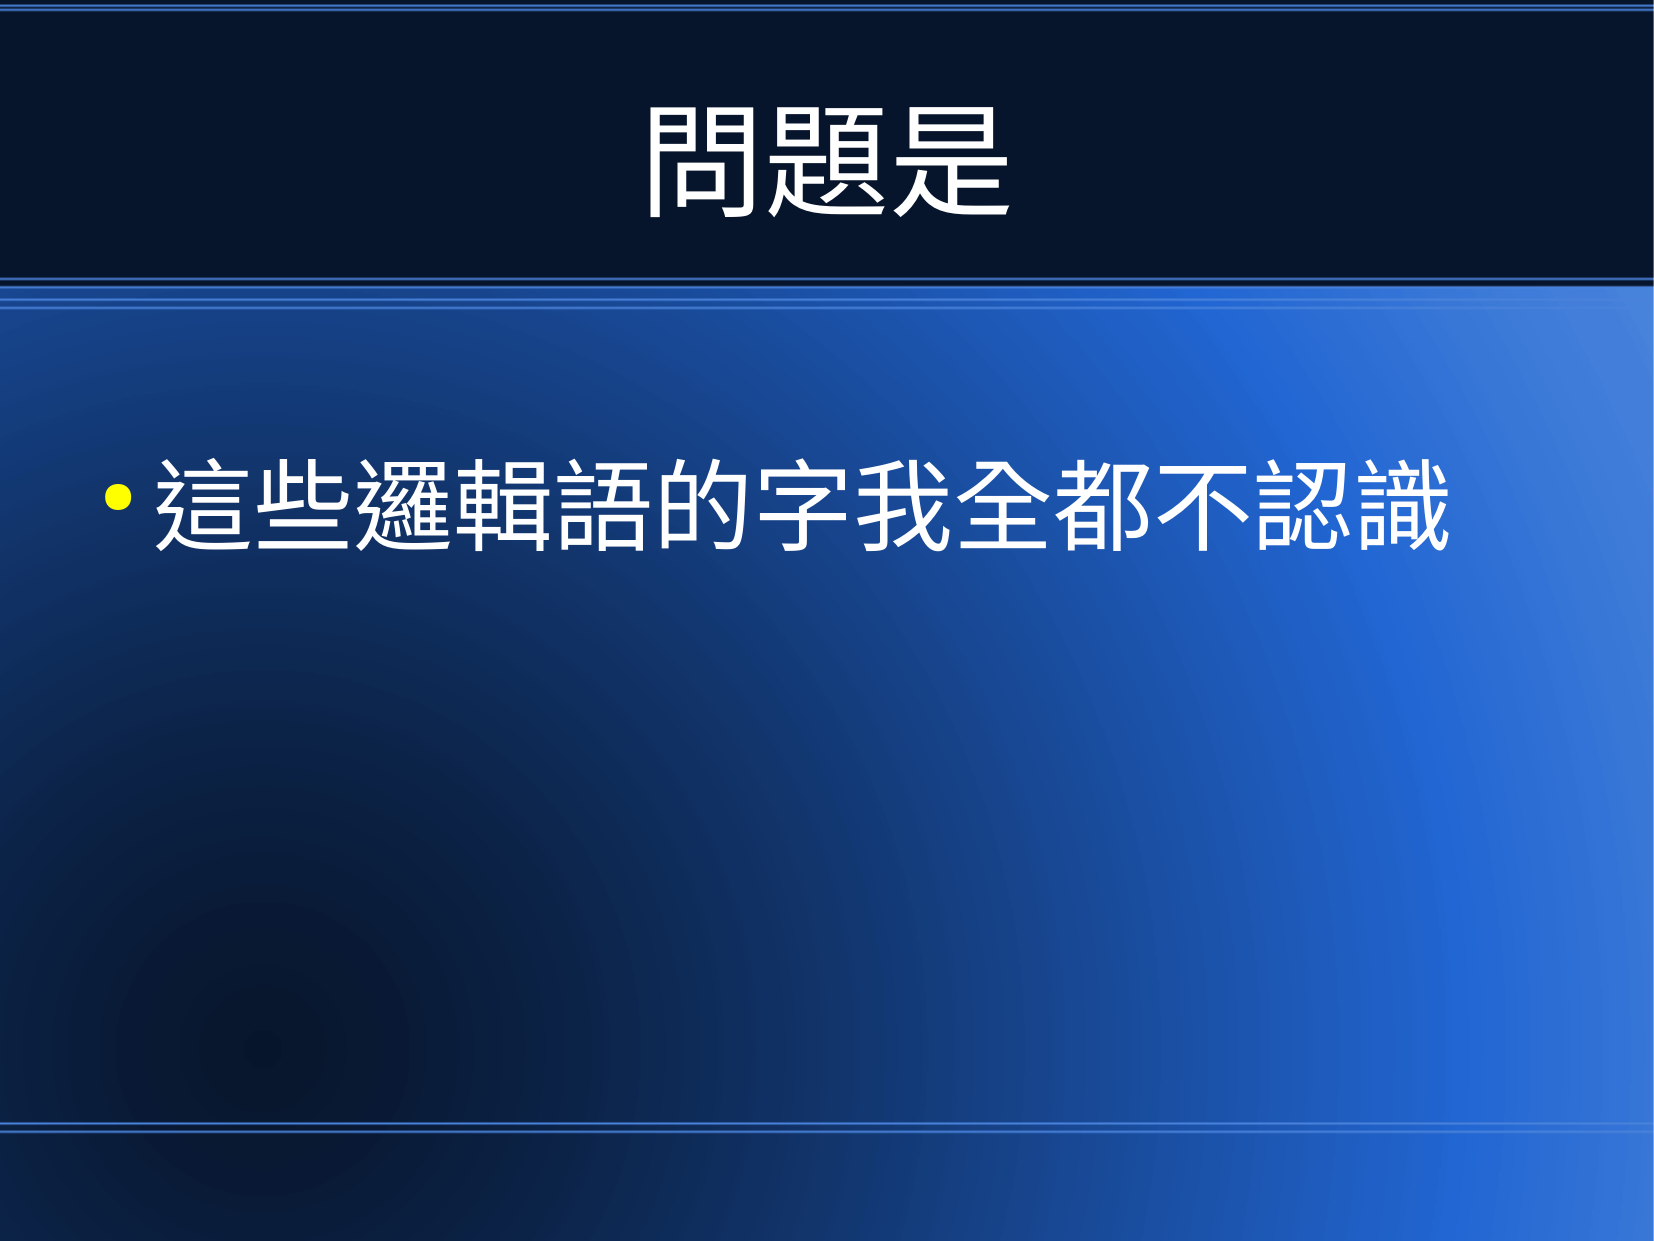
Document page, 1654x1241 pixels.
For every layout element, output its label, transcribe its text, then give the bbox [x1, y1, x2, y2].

picture [0, 0, 1654, 1241]
list 這些邏輯語的字我全都不認識 [82, 355, 1571, 1241]
title 問題是 [82, 49, 1571, 257]
